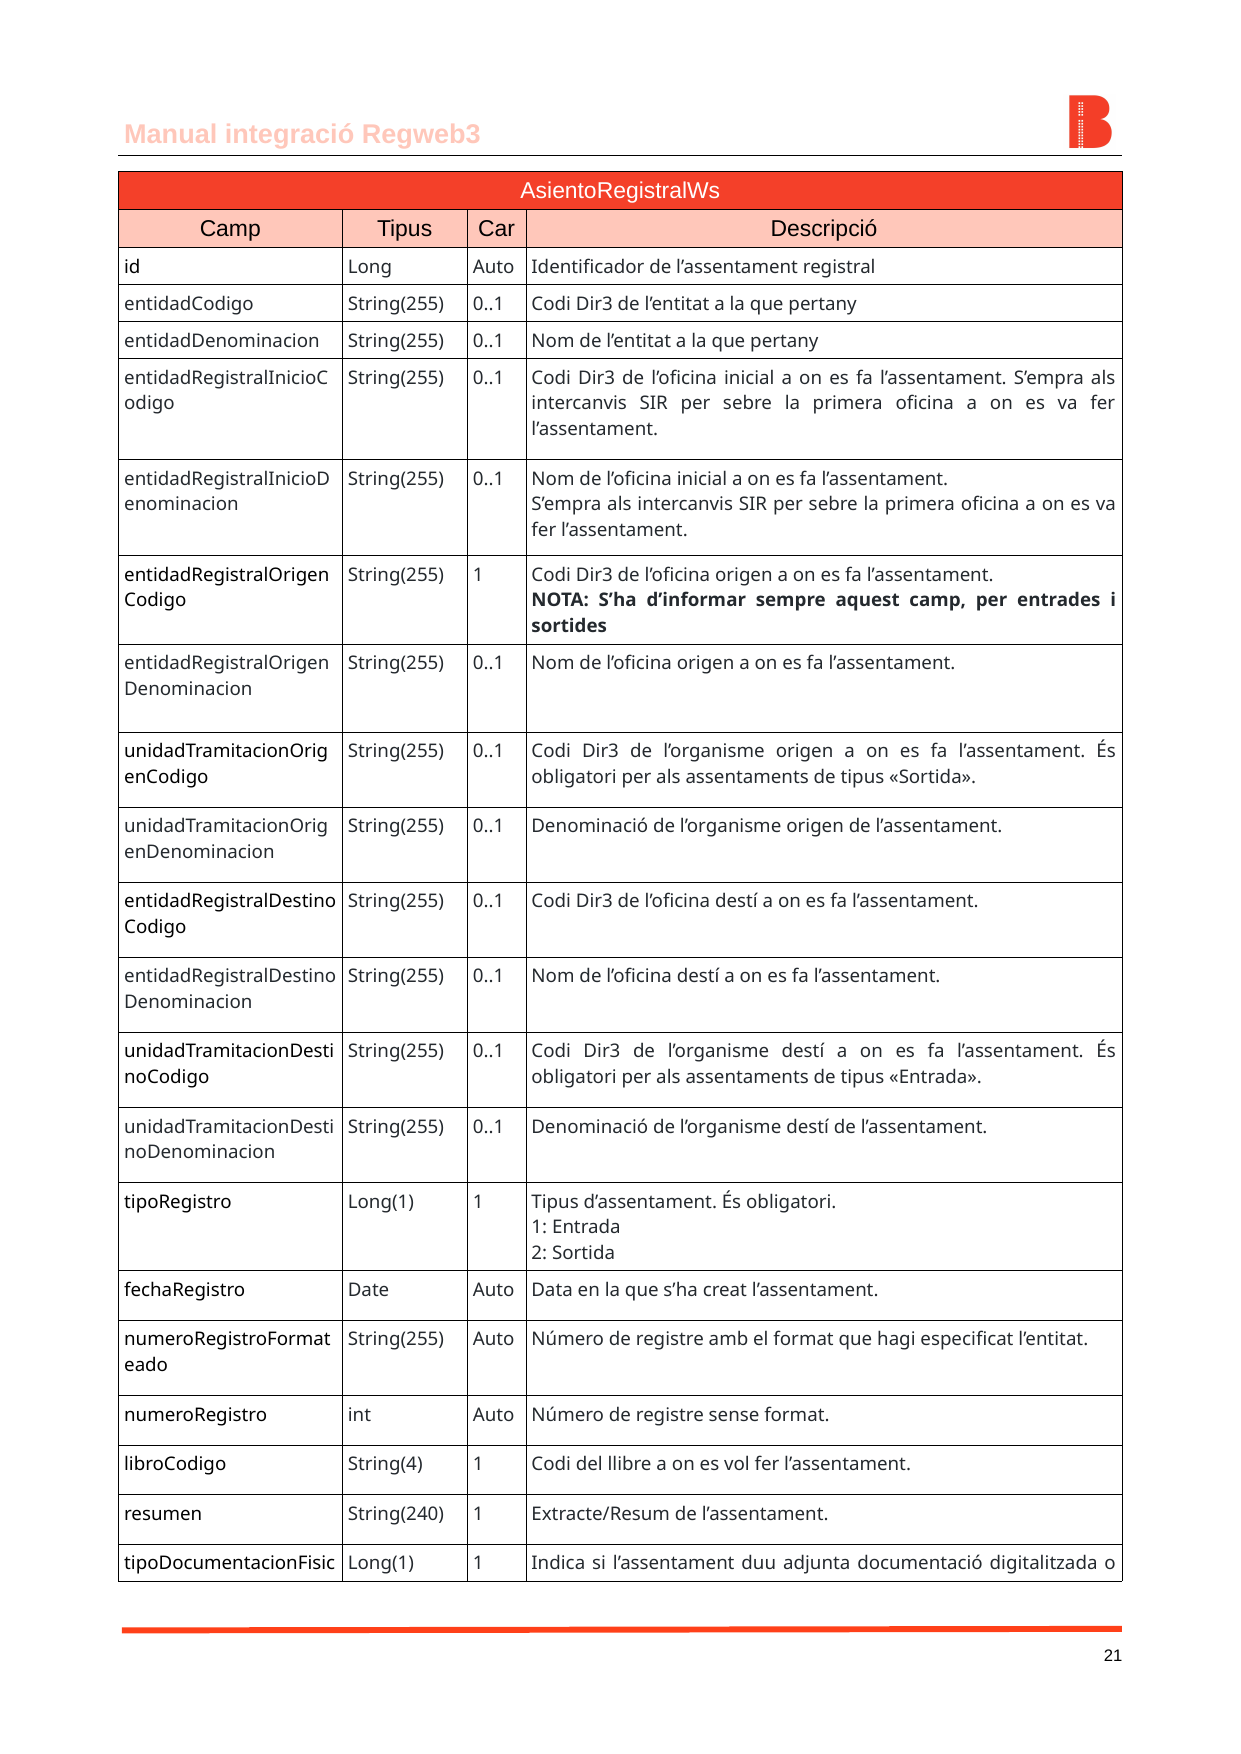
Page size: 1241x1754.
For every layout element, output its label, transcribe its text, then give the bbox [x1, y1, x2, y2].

table_cell 1 [468, 1545, 526, 1581]
table_cell Tipus [343, 210, 467, 247]
table_cell Nom de l’oficina inicial a on es fa l’assentament. S’empra als intercanvis SIR per sebre la primera oficina a on es va fer l’assentament. [527, 460, 1122, 555]
table_cell 0..1 [468, 883, 526, 957]
table_cell String(255) [343, 645, 467, 732]
table_cell String(255) [343, 733, 467, 807]
table_cell unidadTramitacionOrigenDenominacion [119, 808, 342, 882]
table_cell entidadRegistralDestinoDenominacion [119, 958, 342, 1032]
table_cell String(255) [343, 322, 467, 358]
table_cell Indica si l’assentament duu adjunta documentació digitalitzada o [527, 1545, 1122, 1581]
table_cell String(240) [343, 1495, 467, 1544]
table_cell Codi Dir3 de l’organisme origen a on es fa l’assentament. És obligatori per als assentaments de tipus «Sortida». [527, 733, 1122, 807]
table_cell String(255) [343, 1321, 467, 1395]
table_cell entidadRegistralInicioCodigo [119, 359, 342, 459]
table_cell entidadRegistralInicioDenominacion [119, 460, 342, 555]
table_cell int [343, 1396, 467, 1444]
table_cell String(255) [343, 883, 467, 957]
table_cell unidadTramitacionDestinoDenominacion [119, 1108, 342, 1182]
table_cell Codi Dir3 de l’oficina destí a on es fa l’assentament. [527, 883, 1122, 957]
table_cell 0..1 [468, 645, 526, 732]
table_cell tipoDocumentacionFisic [119, 1545, 342, 1581]
table_cell 0..1 [468, 1108, 526, 1182]
table_cell 0..1 [468, 322, 526, 358]
table_cell Tipus d’assentament. És obligatori. 1: Entrada 2: Sortida [527, 1183, 1122, 1270]
table_cell String(255) [343, 808, 467, 882]
table_cell entidadRegistralDestinoCodigo [119, 883, 342, 957]
table_cell entidadRegistralOrigenDenominacion [119, 645, 342, 732]
table_cell String(255) [343, 460, 467, 555]
table_cell entidadCodigo [119, 285, 342, 321]
table_cell 0..1 [468, 808, 526, 882]
table_cell Nom de l’entitat a la que pertany [527, 322, 1122, 358]
table_cell numeroRegistro [119, 1396, 342, 1444]
table_cell Camp [119, 210, 342, 247]
table_cell 1 [468, 1183, 526, 1270]
table_cell Car [468, 210, 526, 247]
table_cell 1 [468, 1495, 526, 1544]
table_cell Codi Dir3 de l’oficina inicial a on es fa l’assentament. S’empra als intercanvis SIR per sebre la primera oficina a on es va fer l’assentament. [527, 359, 1122, 459]
table_cell entidadRegistralOrigenCodigo [119, 556, 342, 643]
table_cell 1 [468, 1446, 526, 1494]
table_cell 0..1 [468, 1033, 526, 1107]
table_cell 0..1 [468, 359, 526, 459]
table_cell Codi Dir3 de l’organisme destí a on es fa l’assentament. És obligatori per als assentaments de tipus «Entrada». [527, 1033, 1122, 1107]
table_cell Long(1) [343, 1183, 467, 1270]
table_cell fechaRegistro [119, 1271, 342, 1320]
picture [1063, 94, 1117, 150]
table_cell 0..1 [468, 285, 526, 321]
table_cell 1 [468, 556, 526, 643]
table_cell String(255) [343, 556, 467, 643]
table_cell Auto [468, 248, 526, 284]
table_cell Descripció [527, 210, 1122, 247]
table_cell unidadTramitacionOrigenCodigo [119, 733, 342, 807]
table_cell String(255) [343, 958, 467, 1032]
table_cell Auto [468, 1396, 526, 1444]
table_cell 0..1 [468, 733, 526, 807]
table_cell Nom de l’oficina origen a on es fa l’assentament. [527, 645, 1122, 732]
table_cell Número de registre sense format. [527, 1396, 1122, 1444]
table_cell String(255) [343, 1108, 467, 1182]
table_cell numeroRegistroFormateado [119, 1321, 342, 1395]
table_cell Denominació de l’organisme destí de l’assentament. [527, 1108, 1122, 1182]
table_cell String(4) [343, 1446, 467, 1494]
table_cell unidadTramitacionDestinoCodigo [119, 1033, 342, 1107]
table_cell 0..1 [468, 958, 526, 1032]
table_cell Denominació de l’organisme origen de l’assentament. [527, 808, 1122, 882]
table_cell Extracte/Resum de l’assentament. [527, 1495, 1122, 1544]
table_cell Número de registre amb el format que hagi especificat l’entitat. [527, 1321, 1122, 1395]
table_cell resumen [119, 1495, 342, 1544]
table_cell 0..1 [468, 460, 526, 555]
table_cell Codi del llibre a on es vol fer l’assentament. [527, 1446, 1122, 1494]
table_cell Long [343, 248, 467, 284]
table_cell tipoRegistro [119, 1183, 342, 1270]
table_cell String(255) [343, 359, 467, 459]
table_cell entidadDenominacion [119, 322, 342, 358]
table_cell Codi Dir3 de l’entitat a la que pertany [527, 285, 1122, 321]
table_cell Data en la que s’ha creat l’assentament. [527, 1271, 1122, 1320]
table_cell String(255) [343, 285, 467, 321]
table_header AsientoRegistralWs [119, 172, 1122, 209]
table_cell Identificador de l’assentament registral [527, 248, 1122, 284]
table_cell id [119, 248, 342, 284]
table_cell String(255) [343, 1033, 467, 1107]
table_cell Long(1) [343, 1545, 467, 1581]
table_cell Auto [468, 1321, 526, 1395]
table_cell libroCodigo [119, 1446, 342, 1494]
table_cell Codi Dir3 de l’oficina origen a on es fa l’assentament. NOTA: S’ha d’informar sempre aquest camp, per entrades i sortides [527, 556, 1122, 643]
table_cell Date [343, 1271, 467, 1320]
table_cell Nom de l’oficina destí a on es fa l’assentament. [527, 958, 1122, 1032]
table_cell Auto [468, 1271, 526, 1320]
